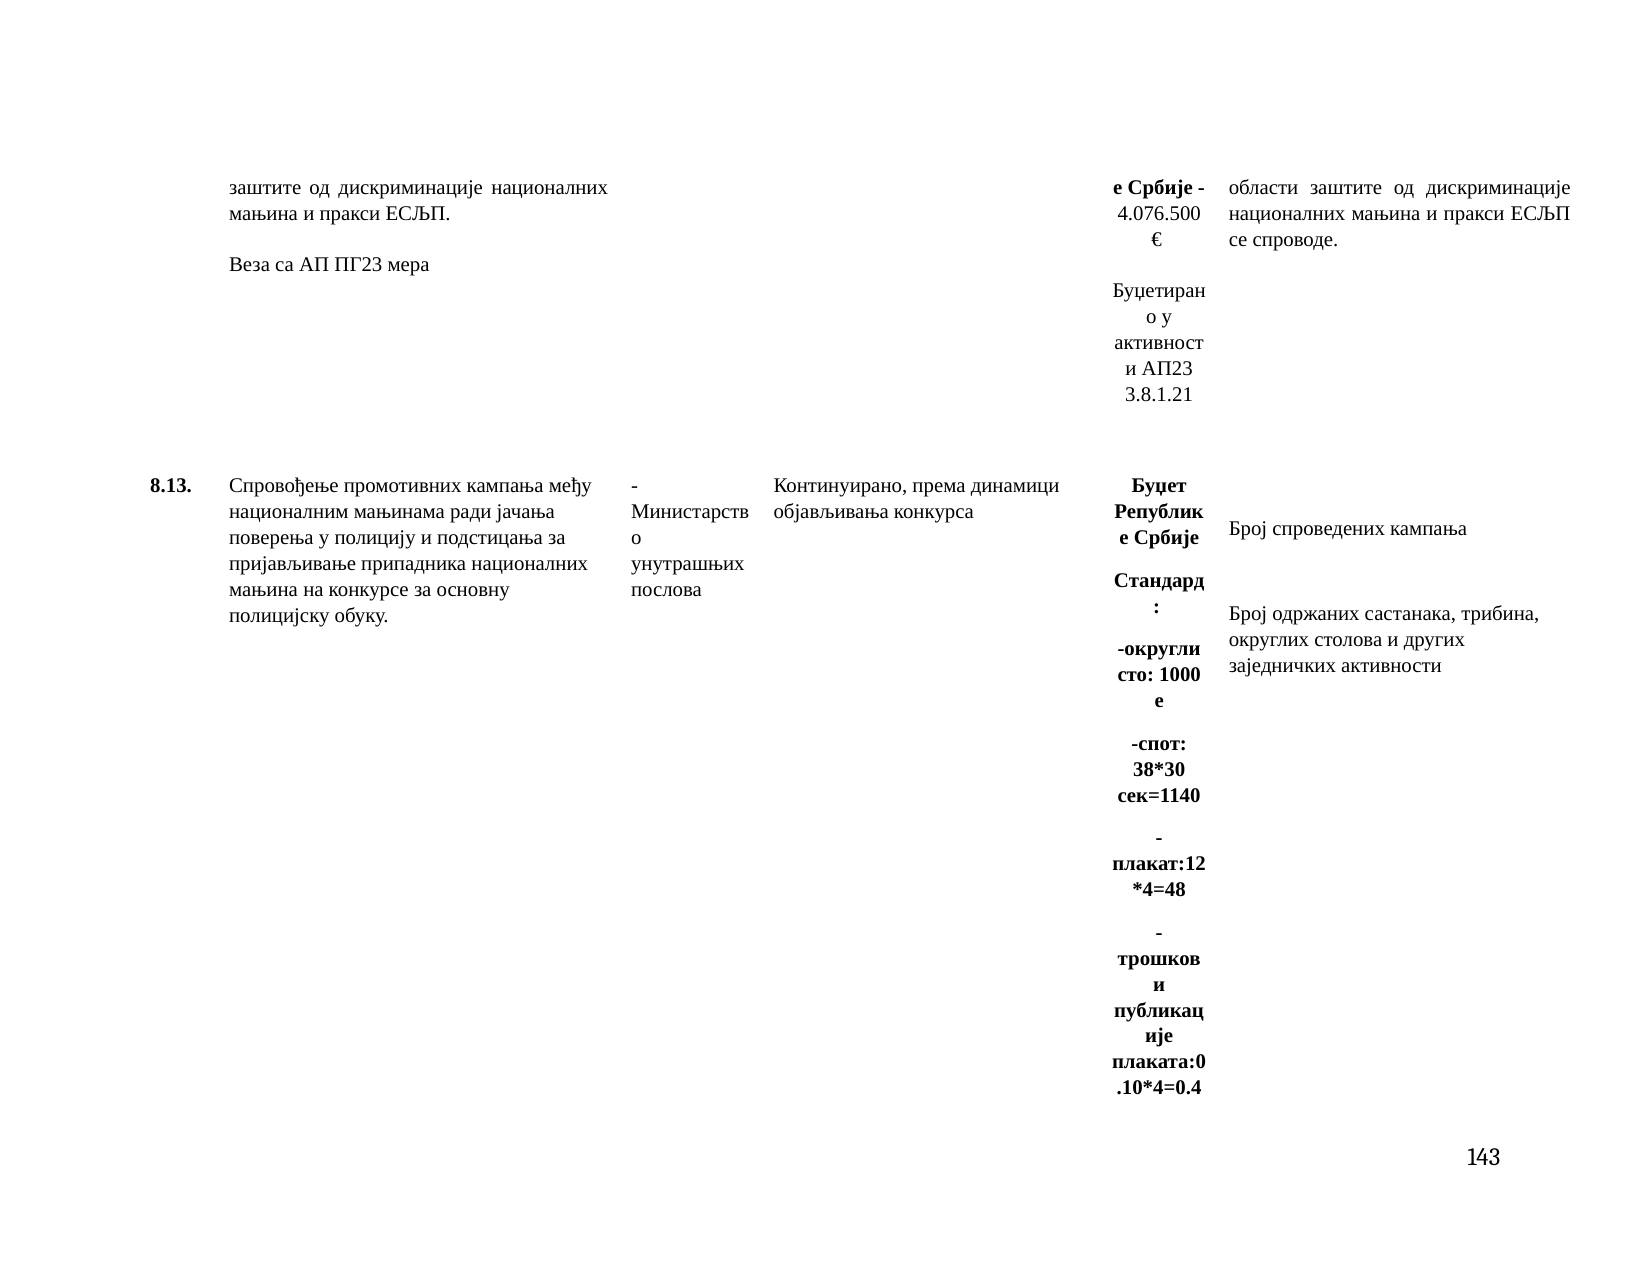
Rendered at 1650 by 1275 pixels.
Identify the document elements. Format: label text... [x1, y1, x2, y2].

table_cell [762, 150, 1101, 473]
table_cell Број спроведених кампања Број одржаних састанака, трибина, округлих столова и других заједничких активности [1217, 473, 1582, 1099]
table_cell Буџет Републике Србије Стандард: -округли сто: 1000 е -спот: 38*30 сек=1140 -плакат:12*4=48 -трошкови публикације плаката:0.10*4=0.4 [1101, 473, 1217, 1099]
table_cell [139, 150, 218, 473]
table_cell заштите од дискриминације националних мањина и пракси ЕСЉП. Веза са АП ПГ23 мера [218, 150, 619, 473]
table_cell [620, 150, 762, 473]
table_cell Спровођење промотивних кампања међу националним мањинама ради јачања поверења у полицију и подстицања за пријављивање припадника националних мањина на конкурсе за основну полицијску обуку. [218, 473, 619, 1099]
table_cell Континуирано, према динамици објављивања конкурса [762, 473, 1101, 1099]
table_cell е Србије - 4.076.500 € Буџетирано у активности АП23 3.8.1.21 [1101, 150, 1217, 473]
table_cell 8.13. [139, 473, 218, 1099]
table_cell области заштите од дискриминације националних мањина и пракси ЕСЉП се спроводе. [1217, 150, 1582, 473]
table_cell -Министарство унутрашњих послова [620, 473, 762, 1099]
